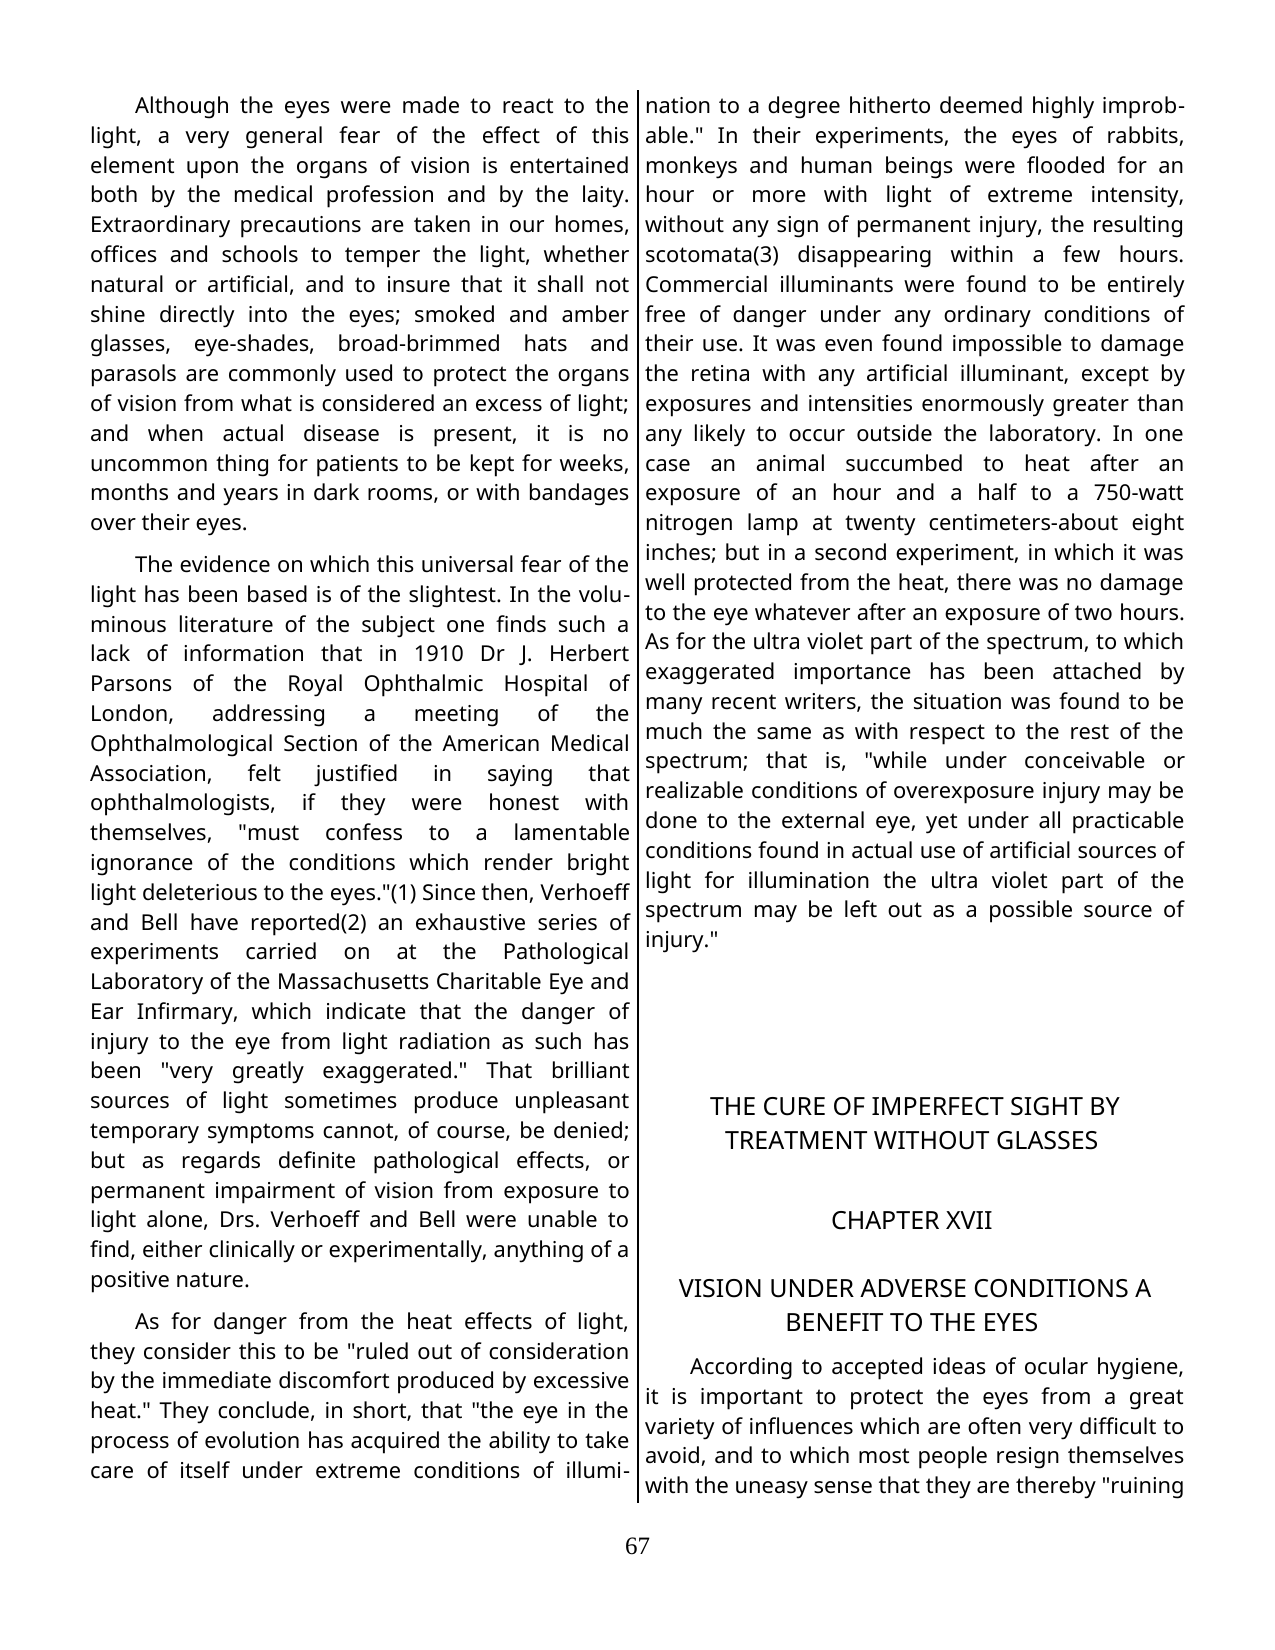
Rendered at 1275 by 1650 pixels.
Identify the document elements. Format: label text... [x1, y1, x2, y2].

text THE CURE OF IMPERFECT SIGHT BY TREATMENT WITHOUT GLASSES [645, 1088, 1185, 1157]
text nation to a degree hitherto deemed highly improb­able." In their experiments, the eyes of rabbits, monkeys and human beings were flooded for an hour or more with light of extreme intensity, without any sign of permanent injury, the resulting scotomata(3) disappearing within a few hours. Commercial illumin­ants were found to be entirely free of danger under any ordinary conditions of their use. It was even found impossible to damage the retina with any arti­ficial illuminant, except by exposures and intensities enormously greater than any likely to occur outside the laboratory. In one case an animal succumbed to heat after an exposure of an hour and a half to a 750-watt nitrogen lamp at twenty centimeters-about eight inches; but in a second experiment, in which it was well protected from the heat, there was no damage to the eye whatever after an expo­sure of two hours. As for the ultra violet part of the spectrum, to which exaggerated importance has been attached by many recent writers, the situation was found to be much the same as with respect to the rest of the spectrum; that is, "while under con­ceivable or realizable conditions of overexposure injury may be done to the external eye, yet under all practicable conditions found in actual use of artificial sources of light for illumination the ultra violet part of the spectrum may be left out as a possible source of injury." [645, 90, 1185, 954]
text CHAPTER XVII VISION UNDER ADVERSE CONDITIONS A BENEFIT TO THE EYES [645, 1169, 1185, 1339]
text The evidence on which this universal fear of the light has been based is of the slightest. In the volu­minous literature of the subject one finds such a lack of information that in 1910 Dr J. Herbert Parsons of the Royal Ophthalmic Hospital of London, addressing a meeting of the Ophthalmological Sec­tion of the American Medical Association, felt jus­tified in saying that ophthalmologists, if they were honest with themselves, "must confess to a lamen­table ignorance of the conditions which render bright light deleterious to the eyes."(1) Since then, Verhoeff and Bell have reported(2) an exhau­stive series of experiments carried on at the Pathological Laboratory of the Massa­chusetts Charitable Eye and Ear Infirmary, which indicate that the danger of injury to the eye from light radiation as such has been "very greatly exaggerated." That brilliant sources of light sometimes produce unpleasant tem­porary symptoms cannot, of course, be denied; but as regards definite pathological effects, or perm­anent impairment of vision from exposure to light alone, Drs. Verhoeff and Bell were unable to find, either clinically or experimentally, anything of a positive nature. [90, 549, 630, 1294]
text As for danger from the heat effects of light, they consider this to be "ruled out of consideration by the immediate discomfort produced by excessive heat." They conclude, in short, that "the eye in the process of evolution has acquired the ability to take care of itself under extreme conditions of illumi­ [90, 1306, 630, 1484]
text According to accepted ideas of ocular hygiene, it is important to protect the eyes from a great variety of influences which are often very difficult to avoid, and to which most people resign themselves with the uneasy sense that they are thereby "ruining [645, 1351, 1185, 1500]
text Although the eyes were made to react to the light, a very general fear of the effect of this element upon the organs of vision is entertained both by the med­i­cal profession and by the laity. Extraordinary pre­cau­tions are taken in our homes, offices and schools to temper the light, whether natural or artificial, and to insure that it shall not shine directly into the eyes; smoked and amber glasses, eye-shades, broad-brimmed hats and parasols are commonly used to protect the organs of vision from what is considered an excess of light; and when actual disease is present, it is no uncommon thing for patients to be kept for weeks, months and years in dark rooms, or with bandages over their eyes. [90, 90, 630, 537]
